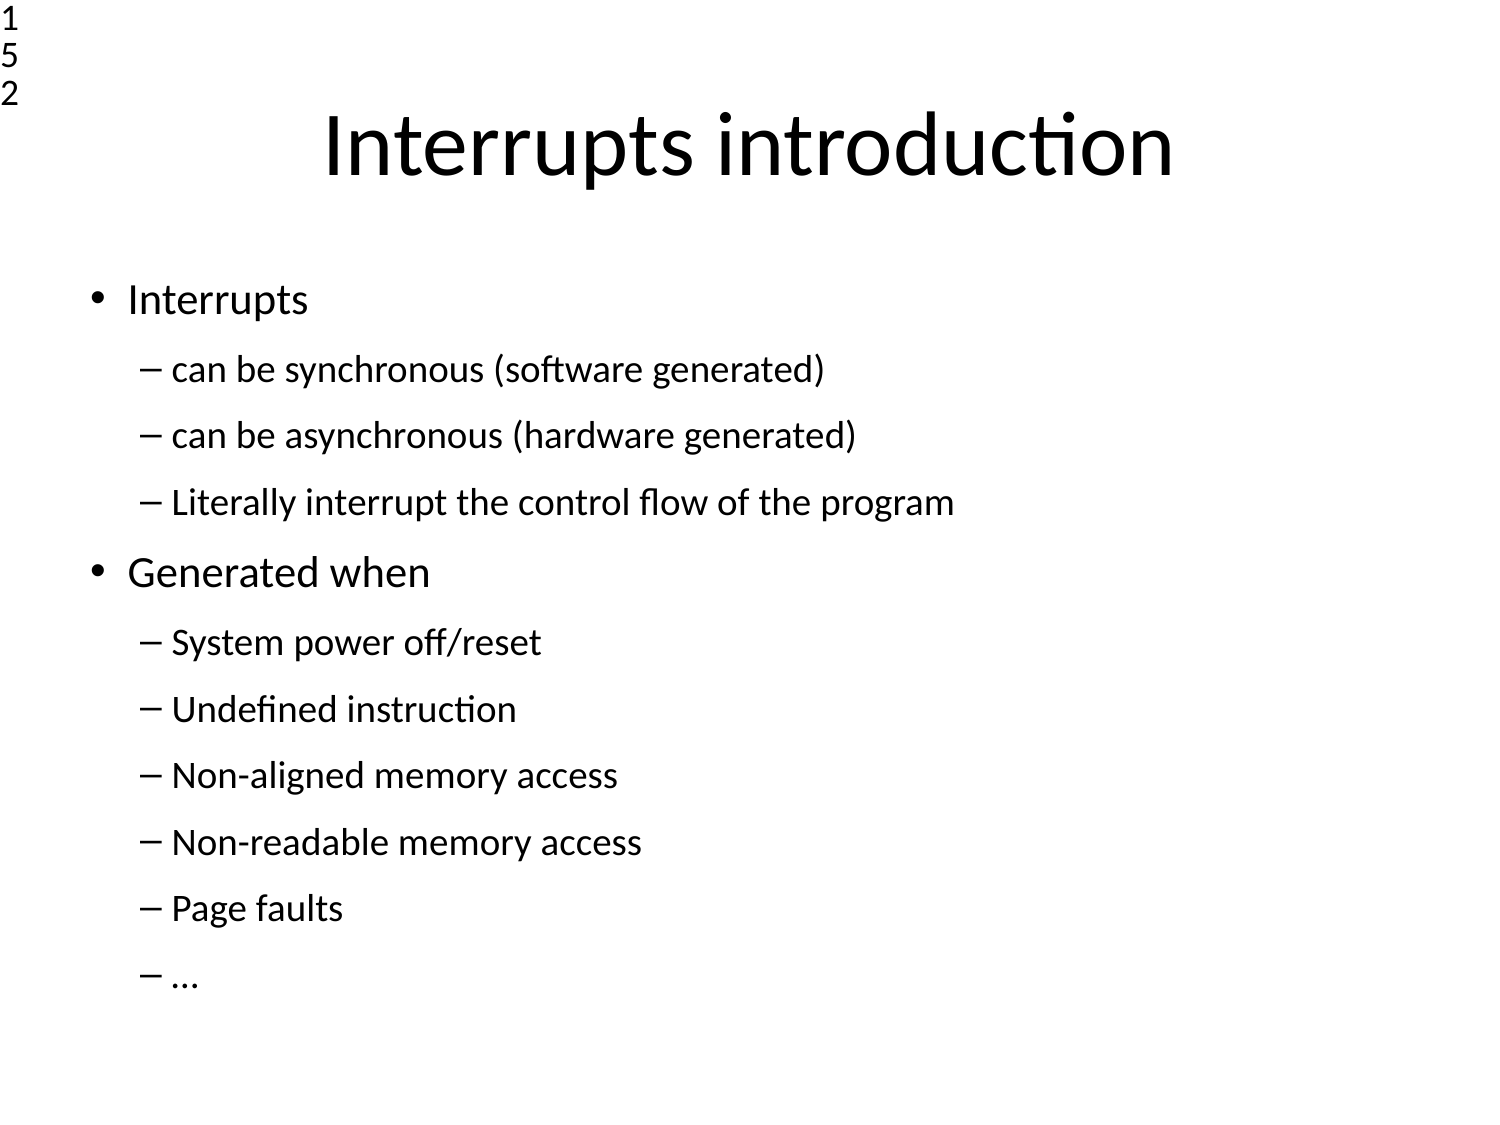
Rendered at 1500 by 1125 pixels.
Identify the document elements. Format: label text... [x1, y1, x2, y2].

list Interrupts can be synchronous (software generated) can be asynchronous (hardware generated) Literally interrupt the control flow of the program Generated when System power off/reset Undefined instruction Non-aligned memory access Non-readable memory access Page faults … [75, 262, 1425, 1005]
title Interrupts introduction [75, 45, 1425, 233]
